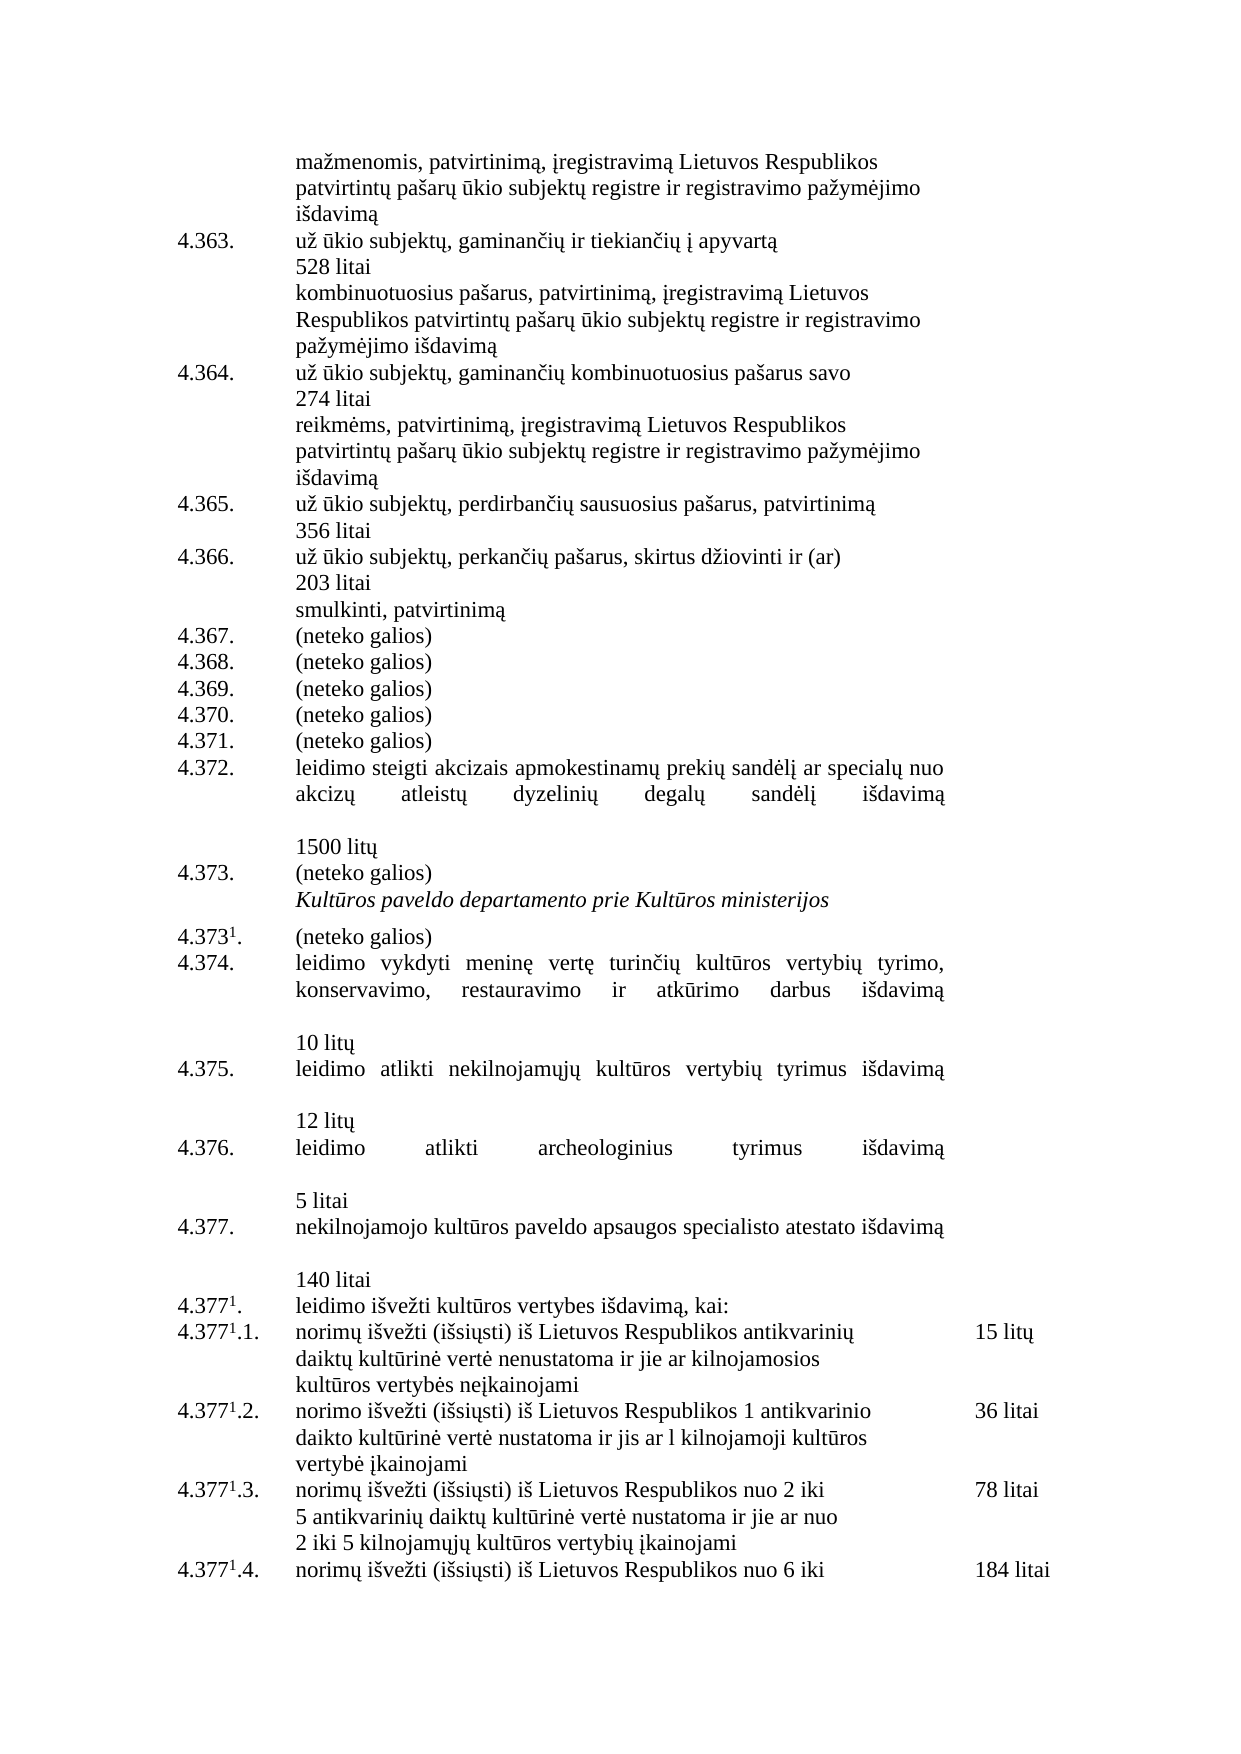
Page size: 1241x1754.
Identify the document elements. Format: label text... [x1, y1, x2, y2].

text kombinuotuosius pašarus, patvirtinimą, įregistravimą Lietuvos [177, 279, 945, 306]
text kultūros vertybės neįkainojami [177, 1371, 1122, 1397]
text 4.373. (neteko galios) [177, 859, 945, 886]
text patvirtintų pašarų ūkio subjektų registre ir registravimo pažymėjimo [177, 438, 945, 464]
text 4.3771.4. norimų išvežti (išsiųsti) iš Lietuvos Respublikos nuo 6 iki 184 litai [177, 1556, 1122, 1582]
text vertybė įkainojami [177, 1450, 1122, 1477]
text išdavimą [177, 464, 945, 490]
text 4.372. leidimo steigti akcizais apmokestinamų prekių sandėlį ar specialų nuo akcizų atleistų dyzelinių degalų sandėlį išdavimą 1500 litų [177, 754, 945, 859]
text 4.369. (neteko galios) [177, 675, 945, 701]
text patvirtintų pašarų ūkio subjektų registre ir registravimo pažymėjimo [177, 174, 945, 200]
text išdavimą [177, 200, 945, 227]
text 4.370. (neteko galios) [177, 701, 945, 727]
text Respublikos patvirtintų pašarų ūkio subjektų registre ir registravimo [177, 306, 945, 332]
text 4.374. leidimo vykdyti meninę vertę turinčių kultūros vertybių tyrimo, konservavimo, restauravimo ir atkūrimo darbus išdavimą 10 litų [177, 949, 945, 1055]
text 4.3771.1. norimų išvežti (išsiųsti) iš Lietuvos Respublikos antikvarinių 15 litų [177, 1318, 1122, 1345]
text daikto kultūrinė vertė nustatoma ir jis ar l kilnojamoji kultūros [177, 1424, 1122, 1450]
text 4.3771.2. norimo išvežti (išsiųsti) iš Lietuvos Respublikos 1 antikvarinio 36 litai [177, 1397, 1122, 1424]
text 2 iki 5 kilnojamųjų kultūros vertybių įkainojami [177, 1529, 1122, 1556]
text 4.364. už ūkio subjektų, gaminančių kombinuotuosius pašarus savo 274 litai [177, 358, 945, 411]
text 4.377. nekilnojamojo kultūros paveldo apsaugos specialisto atestato išdavimą 140 litai [177, 1213, 945, 1292]
text 4.367. (neteko galios) [177, 622, 945, 648]
text Kultūros paveldo departamento prie Kultūros ministerijos [177, 886, 945, 912]
text pažymėjimo išdavimą [177, 332, 945, 358]
text 4.3771. leidimo išvežti kultūros vertybes išdavimą, kai: [177, 1292, 1122, 1318]
text daiktų kultūrinė vertė nenustatoma ir jie ar kilnojamosios [177, 1345, 1122, 1371]
text 4.371. (neteko galios) [177, 727, 945, 754]
text 4.368. (neteko galios) [177, 648, 945, 675]
text smulkinti, patvirtinimą [177, 596, 945, 622]
text 4.375. leidimo atlikti nekilnojamųjų kultūros vertybių tyrimus išdavimą 12 litų [177, 1055, 945, 1134]
text 4.376. leidimo atlikti archeologinius tyrimus išdavimą 5 litai [177, 1134, 945, 1213]
text 5 antikvarinių daiktų kultūrinė vertė nustatoma ir jie ar nuo [177, 1503, 1122, 1529]
text mažmenomis, patvirtinimą, įregistravimą Lietuvos Respublikos [177, 148, 945, 174]
text 4.363. už ūkio subjektų, gaminančių ir tiekiančių į apyvartą 528 litai [177, 227, 945, 279]
text 4.3731. (neteko galios) [177, 912, 1122, 949]
text reikmėms, patvirtinimą, įregistravimą Lietuvos Respublikos [177, 411, 945, 438]
text 4.366. už ūkio subjektų, perkančių pašarus, skirtus džiovinti ir (ar) 203 litai [177, 543, 945, 596]
text 4.3771.3. norimų išvežti (išsiųsti) iš Lietuvos Respublikos nuo 2 iki 78 litai [177, 1477, 1122, 1503]
text 4.365. už ūkio subjektų, perdirbančių sausuosius pašarus, patvirtinimą 356 litai [177, 490, 945, 543]
